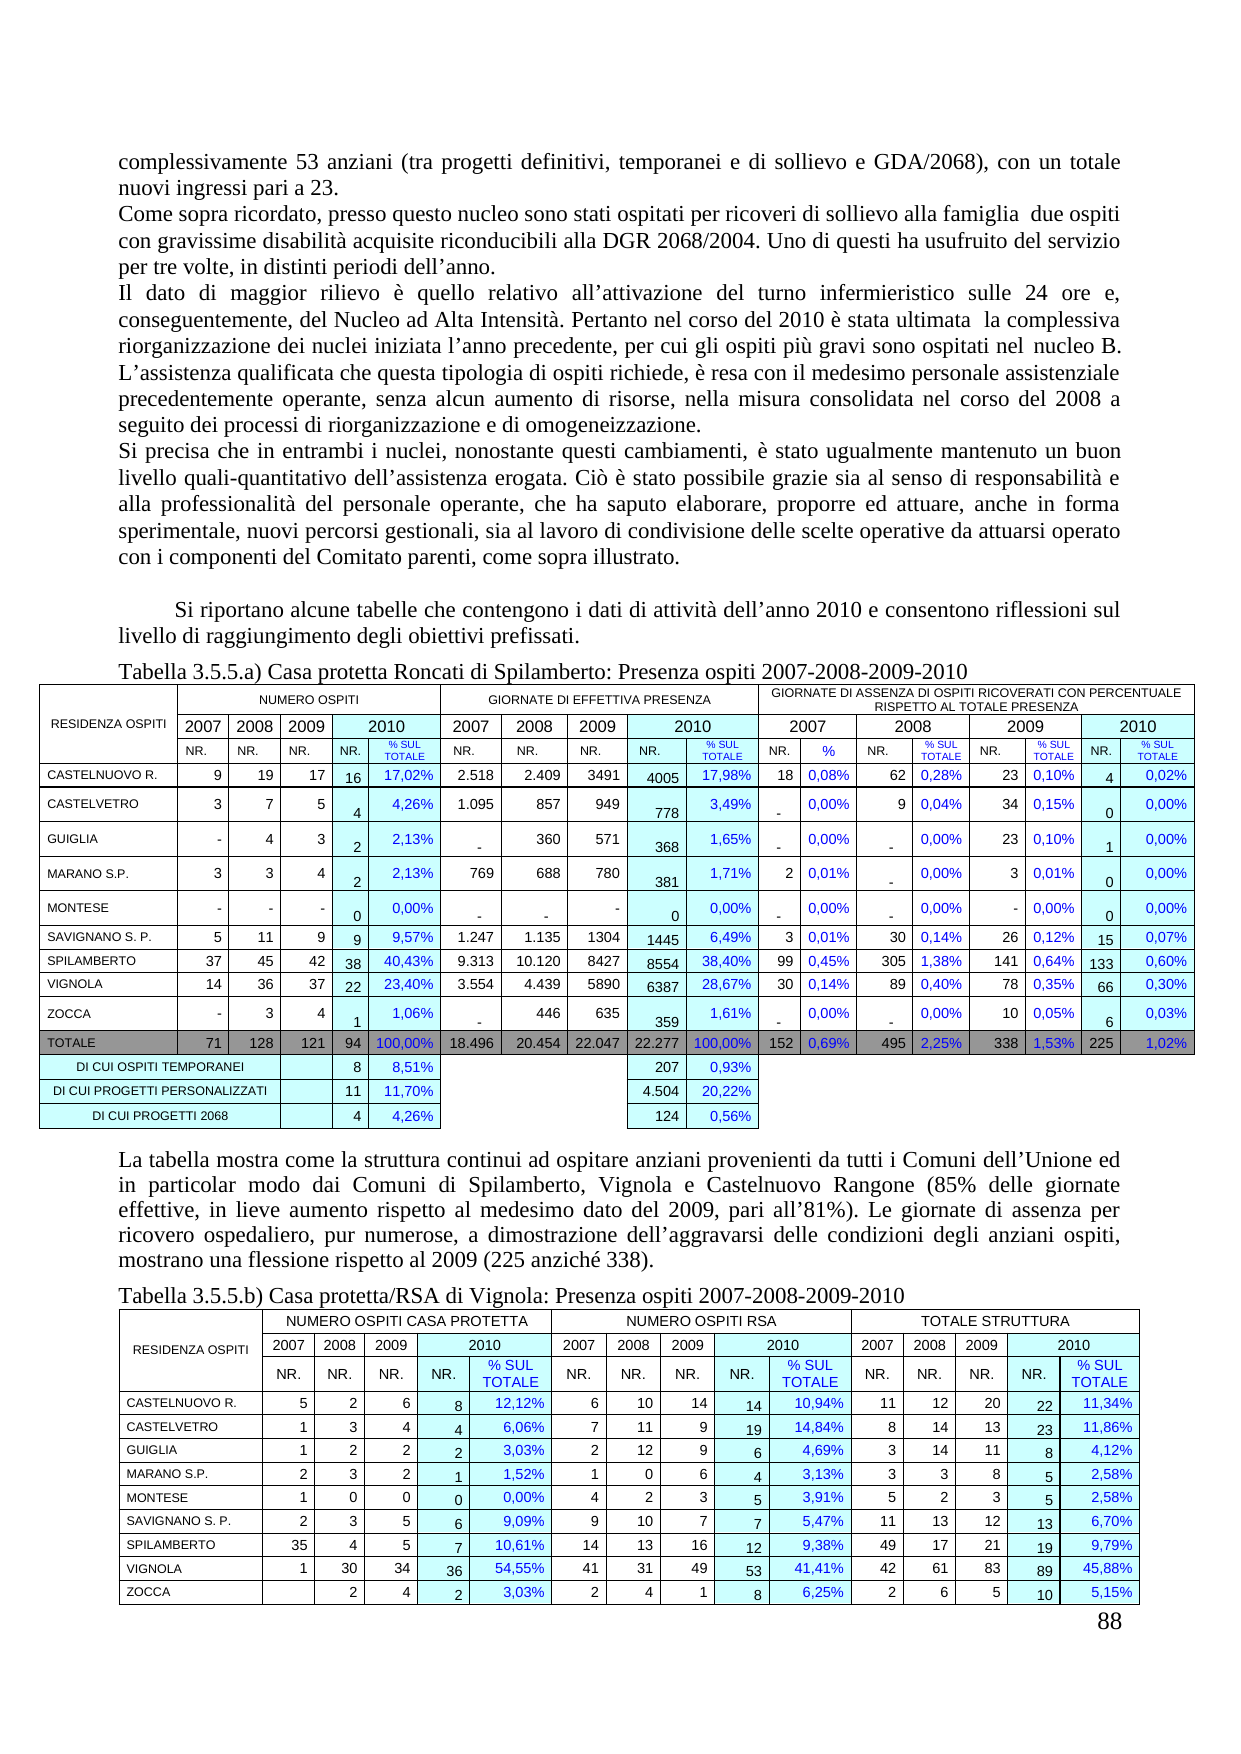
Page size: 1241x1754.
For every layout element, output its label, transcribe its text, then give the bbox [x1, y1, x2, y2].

table_cell 3,03% [470, 1439, 551, 1462]
table_cell 23,40% [369, 973, 440, 996]
table_cell 3 [661, 1486, 714, 1509]
table_cell 6 [418, 1510, 469, 1532]
table_cell NR. [178, 739, 228, 763]
table_cell [501, 1055, 568, 1079]
table_cell 30 [759, 973, 800, 996]
table_cell [1172, 1391, 1224, 1414]
table_cell 20.454 [502, 1031, 567, 1054]
table_cell 6,70% [1061, 1510, 1139, 1532]
table_cell 37 [178, 950, 228, 972]
table_cell 94 [333, 1031, 368, 1054]
table_cell 1 [263, 1486, 314, 1509]
table_cell [857, 1079, 913, 1103]
table_cell - [759, 891, 800, 925]
table_cell % SUL TOTALE [1061, 1357, 1139, 1391]
table_cell [1172, 1414, 1224, 1438]
table_cell 34 [365, 1557, 417, 1580]
table_cell 6,49% [687, 926, 758, 948]
table_header [1172, 1309, 1224, 1332]
table_cell 7 [552, 1415, 606, 1438]
table_cell 3 [315, 1463, 364, 1485]
table_cell % SUL TOTALE [369, 739, 440, 763]
table_cell 2010 [333, 715, 440, 738]
table_cell 2008 [229, 715, 280, 738]
table_cell 0,15% [1026, 788, 1081, 821]
table_cell % [801, 739, 856, 763]
text Come sopra ricordato, presso questo nucleo sono stati ospitati per ricoveri di sollievo alla famiglia due ospiti con gravissime disabilità acquisite riconducibili alla DGR 2068/2004. Uno di questi ha usufruito del servizio per tre volte, in distinti periodi dell’anno. [118, 200, 1122, 279]
table_cell SPILAMBERTO [40, 950, 177, 972]
table_cell [568, 1055, 627, 1079]
table_cell 14,84% [770, 1415, 851, 1438]
table_cell 5,47% [770, 1510, 851, 1532]
table_header NUMERO OSPITI [178, 685, 440, 714]
table_cell 4 [281, 857, 332, 890]
table_cell 0,00% [1121, 857, 1194, 890]
table_cell % SUL TOTALE [1121, 739, 1194, 763]
table_cell 141 [970, 950, 1025, 972]
table_cell 9,79% [1061, 1534, 1139, 1556]
table_cell 1 [333, 997, 368, 1030]
table_cell 100,00% [687, 1031, 758, 1054]
table_cell 9 [178, 764, 228, 786]
table_cell 1,65% [687, 822, 758, 856]
table_cell 2,13% [369, 822, 440, 856]
table_cell MARANO S.P. [120, 1463, 262, 1485]
table_cell 1,71% [687, 857, 758, 890]
table_cell 5 [281, 788, 332, 821]
table_cell 20 [956, 1392, 1007, 1414]
table_cell 54,55% [470, 1557, 551, 1580]
table_cell 4 [418, 1415, 469, 1438]
table_cell 857 [502, 788, 567, 821]
table_cell 11 [852, 1392, 903, 1414]
table_cell [1172, 1580, 1224, 1603]
table_cell - [857, 997, 912, 1030]
text Si riportano alcune tabelle che contengono i dati di attività dell’anno 2010 e consentono riflessioni sul livello di raggiungimento degli obiettivi prefissati. [118, 596, 1122, 648]
table_cell 11,70% [369, 1080, 440, 1103]
table_cell [857, 1103, 913, 1128]
table_cell 446 [502, 997, 567, 1030]
table_cell 949 [568, 788, 627, 821]
table_cell - [568, 891, 627, 925]
table_cell 8 [956, 1463, 1007, 1485]
table_cell 2 [418, 1581, 469, 1603]
table_cell NR. [759, 739, 800, 763]
table_cell NR. [661, 1357, 714, 1391]
table_cell 22.277 [628, 1031, 686, 1054]
table_cell 4,26% [369, 1104, 440, 1128]
table_cell 14 [661, 1392, 714, 1414]
table_cell 5890 [568, 973, 627, 996]
table_header [17, 1309, 119, 1332]
table_cell 0 [418, 1486, 469, 1509]
table_cell 3 [315, 1415, 364, 1438]
table_cell 2007 [552, 1334, 606, 1356]
table_cell 17 [904, 1534, 955, 1556]
table_cell [441, 1079, 501, 1103]
table_cell [969, 1079, 1025, 1103]
table_cell 2010 [418, 1334, 551, 1356]
table_cell 11 [333, 1080, 368, 1103]
table_cell 19 [229, 764, 280, 786]
table_cell [1140, 1556, 1172, 1580]
table_cell 12 [904, 1392, 955, 1414]
table_cell - [178, 891, 228, 925]
table_cell 0,08% [801, 764, 856, 786]
table_cell 0,01% [1026, 857, 1081, 890]
table_cell 42 [852, 1557, 903, 1580]
table_cell 5 [365, 1534, 417, 1556]
table_cell [1172, 1333, 1224, 1356]
table_cell MONTESE [120, 1486, 262, 1509]
table_cell 23 [1008, 1415, 1059, 1438]
table_cell 1.135 [502, 926, 567, 948]
table_cell 9,38% [770, 1534, 851, 1556]
table_cell 36 [229, 973, 280, 996]
table_cell 14 [904, 1439, 955, 1462]
text Il dato di maggior rilievo è quello relativo all’attivazione del turno infermieristico sulle 24 ore e, conseguentemente, del Nucleo ad Alta Intensità. Pertanto nel corso del 2010 è stata ultimata la complessiva riorganizzazione dei nuclei iniziata l’anno precedente, per cui gli ospiti più gravi sono ospitati nel nucleo B. L’assistenza qualificata che questa tipologia di ospiti richiede, è resa con il medesimo personale assistenziale precedentemente operante, senza alcun aumento di risorse, nella misura consolidata nel corso del 2008 a seguito dei processi di riorganizzazione e di omogeneizzazione. [118, 279, 1122, 438]
table_cell [1025, 1103, 1082, 1128]
table_cell [759, 1055, 800, 1079]
table_cell [17, 1533, 119, 1556]
table_cell 0,30% [1121, 973, 1194, 996]
table_cell SAVIGNANO S. P. [120, 1510, 262, 1532]
table_cell 9 [552, 1510, 606, 1532]
table_cell [1172, 1556, 1224, 1580]
table_cell 2010 [1008, 1334, 1139, 1356]
table_cell 53 [715, 1557, 769, 1580]
table_cell 2007 [759, 715, 856, 738]
table_cell [1140, 1485, 1172, 1509]
table_cell 22.047 [568, 1031, 627, 1054]
table_cell 4 [715, 1463, 769, 1485]
table_cell 1 [418, 1463, 469, 1485]
table_cell 1,02% [1121, 1031, 1194, 1054]
table_cell 3 [315, 1510, 364, 1532]
table_cell 2007 [852, 1334, 903, 1356]
table_cell 13 [904, 1510, 955, 1532]
table_cell 3 [970, 857, 1025, 890]
table_cell 4 [1082, 764, 1120, 786]
table_cell 1 [263, 1557, 314, 1580]
table_cell 4,12% [1061, 1439, 1139, 1462]
text Tabella 3.5.5.a) Casa protetta Roncati di Spilamberto: Presenza ospiti 2007-2008-2009-2010 [118, 658, 1122, 684]
table_cell 0,07% [1121, 926, 1194, 948]
table_cell [1140, 1391, 1172, 1414]
table_cell 0,00% [687, 891, 758, 925]
table_cell 338 [970, 1031, 1025, 1054]
table_cell ZOCCA [120, 1581, 262, 1603]
table_cell [281, 1055, 332, 1079]
table_cell 1.247 [441, 926, 501, 948]
table_cell 3.554 [441, 973, 501, 996]
table_cell 13 [956, 1415, 1007, 1438]
table_cell 0,40% [913, 973, 969, 996]
table_cell 16 [333, 764, 368, 786]
table_cell - [441, 891, 501, 925]
table_cell 3,91% [770, 1486, 851, 1509]
table_cell - [857, 857, 912, 890]
table_cell 368 [628, 822, 686, 856]
table_cell % SUL TOTALE [1026, 739, 1081, 763]
table_cell 2007 [441, 715, 501, 738]
table_cell 8 [1008, 1439, 1059, 1462]
table_cell 360 [502, 822, 567, 856]
table_cell [1082, 1079, 1121, 1103]
table_cell 0,04% [913, 788, 969, 821]
table_cell 0,02% [1121, 764, 1194, 786]
table_cell 6 [365, 1392, 417, 1414]
table_cell 3 [281, 822, 332, 856]
table_cell 4 [365, 1581, 417, 1603]
table_header TOTALE STRUTTURA [852, 1310, 1139, 1332]
table_cell GUIGLIA [120, 1439, 262, 1462]
table_cell CASTELNUOVO R. [120, 1392, 262, 1414]
table_header NUMERO OSPITI RSA [552, 1310, 851, 1332]
table_cell [501, 1103, 568, 1128]
table_cell [281, 1080, 332, 1103]
table_cell 89 [1008, 1557, 1059, 1580]
table_cell 7 [715, 1510, 769, 1532]
table_cell 0,00% [1026, 891, 1081, 925]
table_header NUMERO OSPITI CASA PROTETTA [263, 1310, 551, 1332]
table_cell - [178, 997, 228, 1030]
table_cell 0,00% [913, 997, 969, 1030]
table_cell 124 [628, 1104, 686, 1128]
table_cell 10.120 [502, 950, 567, 972]
table_cell [913, 1079, 969, 1103]
table_cell [17, 1414, 119, 1438]
table_cell 28,67% [687, 973, 758, 996]
table_cell 12 [956, 1510, 1007, 1532]
table_cell 152 [759, 1031, 800, 1054]
table_cell 3,03% [470, 1581, 551, 1603]
table_cell [501, 1079, 568, 1103]
table_cell 2,58% [1061, 1463, 1139, 1485]
table_cell 3 [178, 788, 228, 821]
text Tabella 3.5.5.b) Casa protetta/RSA di Vignola: Presenza ospiti 2007-2008-2009-2010 [118, 1282, 1122, 1309]
table_cell 3,13% [770, 1463, 851, 1485]
table_cell 3 [956, 1486, 1007, 1509]
table_cell 2008 [607, 1334, 660, 1356]
table_cell [913, 1055, 969, 1079]
table_cell DI CUI PROGETTI 2068 [40, 1104, 280, 1128]
table_cell NR. [857, 739, 912, 763]
table_cell 2,13% [369, 857, 440, 890]
table_cell 2 [365, 1439, 417, 1462]
table_cell % SUL TOTALE [687, 739, 758, 763]
table_cell 2009 [956, 1334, 1007, 1356]
table_cell 9 [857, 788, 912, 821]
table_cell 133 [1082, 950, 1120, 972]
table_cell 2,58% [1061, 1486, 1139, 1509]
table_cell 99 [759, 950, 800, 972]
table_header GIORNATE DI EFFETTIVA PRESENZA [441, 685, 758, 714]
table_cell 2010 [1082, 715, 1194, 738]
table_cell 0,00% [1121, 891, 1194, 925]
table_cell 18 [759, 764, 800, 786]
table_cell 1 [1082, 822, 1120, 856]
table_cell 0,05% [1026, 997, 1081, 1030]
table_cell 2 [315, 1439, 364, 1462]
table_cell 780 [568, 857, 627, 890]
table_cell 9 [661, 1415, 714, 1438]
table_cell 6 [904, 1581, 955, 1603]
table_cell 0,00% [1121, 822, 1194, 856]
table_cell 2 [904, 1486, 955, 1509]
table_cell 8427 [568, 950, 627, 972]
table_cell 14 [715, 1392, 769, 1414]
table_cell 0 [1082, 891, 1120, 925]
table_header RESIDENZA OSPITI [120, 1310, 262, 1391]
table_cell 34 [970, 788, 1025, 821]
table_cell 10 [607, 1510, 660, 1532]
table_cell 37 [281, 973, 332, 996]
table_cell 2007 [178, 715, 228, 738]
table_cell 0,00% [801, 997, 856, 1030]
table_cell [17, 1556, 119, 1580]
table_cell 2 [315, 1392, 364, 1414]
table_cell - [759, 997, 800, 1030]
table_cell 4 [315, 1534, 364, 1556]
table_cell % SUL TOTALE [470, 1357, 551, 1391]
table_cell 0,00% [913, 857, 969, 890]
table_cell 0,00% [801, 822, 856, 856]
table_cell 121 [281, 1031, 332, 1054]
table_cell 23 [970, 822, 1025, 856]
table_cell 2008 [904, 1334, 955, 1356]
table_cell 5 [263, 1392, 314, 1414]
table_cell % SUL TOTALE [770, 1357, 851, 1391]
table_cell - [441, 997, 501, 1030]
table_cell 3 [904, 1463, 955, 1485]
table_cell CASTELNUOVO R. [40, 764, 177, 786]
table_cell 9 [661, 1439, 714, 1462]
table_cell NR. [568, 739, 627, 763]
table_cell [1140, 1356, 1172, 1391]
table_cell 6 [661, 1463, 714, 1485]
table_cell - [281, 891, 332, 925]
table_cell 0,10% [1026, 764, 1081, 786]
table_cell 0,14% [801, 973, 856, 996]
table_cell MONTESE [40, 891, 177, 925]
table_cell 8554 [628, 950, 686, 972]
table_cell 1,38% [913, 950, 969, 972]
table_cell SAVIGNANO S. P. [40, 926, 177, 948]
table_cell [1140, 1533, 1172, 1556]
table_cell 42 [281, 950, 332, 972]
table_cell 2008 [315, 1334, 364, 1356]
table_cell NR. [970, 739, 1025, 763]
table_cell TOTALE [40, 1031, 177, 1054]
table_cell 2 [315, 1581, 364, 1603]
table_cell 4 [333, 788, 368, 821]
table_cell 17 [281, 764, 332, 786]
table_cell 8 [715, 1581, 769, 1603]
table_cell 688 [502, 857, 567, 890]
table_cell 2 [552, 1581, 606, 1603]
table_cell 11 [607, 1415, 660, 1438]
table_cell 19 [715, 1415, 769, 1438]
table_cell 495 [857, 1031, 912, 1054]
table_cell 3491 [568, 764, 627, 786]
table_cell GUIGLIA [40, 822, 177, 856]
table_cell 2 [333, 857, 368, 890]
table_cell 2009 [568, 715, 627, 738]
table_cell 1,06% [369, 997, 440, 1030]
table_cell 0,00% [470, 1486, 551, 1509]
table_cell - [502, 891, 567, 925]
table_cell [1172, 1356, 1224, 1391]
table_cell 2,25% [913, 1031, 969, 1054]
table_cell 5,15% [1061, 1581, 1139, 1603]
table_cell NR. [956, 1357, 1007, 1391]
table_cell [1172, 1509, 1224, 1532]
table_cell 1,53% [1026, 1031, 1081, 1054]
table_cell 9,57% [369, 926, 440, 948]
table_cell 22 [333, 973, 368, 996]
table_cell 4 [229, 822, 280, 856]
table_cell 2.409 [502, 764, 567, 786]
table_cell 11 [956, 1439, 1007, 1462]
table_cell 62 [857, 764, 912, 786]
table_cell 5 [1008, 1486, 1059, 1509]
table_cell 6387 [628, 973, 686, 996]
table_cell CASTELVETRO [40, 788, 177, 821]
table_cell % SUL TOTALE [913, 739, 969, 763]
table_cell [969, 1103, 1025, 1128]
table_cell NR. [229, 739, 280, 763]
table_cell 8 [418, 1392, 469, 1414]
table_cell 45 [229, 950, 280, 972]
table_cell 8,51% [369, 1055, 440, 1079]
table_cell 6 [715, 1439, 769, 1462]
table_cell [913, 1103, 969, 1128]
table_cell 13 [1008, 1510, 1059, 1532]
table_cell 0,69% [801, 1031, 856, 1054]
table_cell - [759, 822, 800, 856]
table_cell 18.496 [441, 1031, 501, 1054]
table_cell NR. [365, 1357, 417, 1391]
table_cell 35 [263, 1534, 314, 1556]
table_cell 635 [568, 997, 627, 1030]
text La tabella mostra come la struttura continui ad ospitare anziani provenienti da tutti i Comuni dell’Unione ed in particolar modo dai Comuni di Spilamberto, Vignola e Castelnuovo Rangone (85% delle giornate effettive, in lieve aumento rispetto al medesimo dato del 2009, pari all’81%). Le giornate di assenza per ricovero ospedaliero, pur numerose, a dimostrazione dell’aggravarsi delle condizioni degli anziani ospiti, mostrano una flessione rispetto al 2009 (225 anziché 338). [118, 1148, 1122, 1273]
table_cell [17, 1391, 119, 1414]
table_cell [1140, 1580, 1172, 1603]
table_cell 11 [229, 926, 280, 948]
table_cell 2 [418, 1439, 469, 1462]
table_cell CASTELVETRO [120, 1415, 262, 1438]
table_cell 0 [628, 891, 686, 925]
table_cell NR. [418, 1357, 469, 1391]
table_cell [17, 1438, 119, 1462]
table_cell - [441, 822, 501, 856]
table_cell 1,52% [470, 1463, 551, 1485]
table_cell NR. [1008, 1357, 1059, 1391]
table_cell VIGNOLA [120, 1557, 262, 1580]
table_cell 2 [552, 1439, 606, 1462]
table_cell NR. [904, 1357, 955, 1391]
table_cell 5 [1008, 1463, 1059, 1485]
table_cell 83 [956, 1557, 1007, 1580]
table_cell 16 [661, 1534, 714, 1556]
table_cell 11,34% [1061, 1392, 1139, 1414]
table_cell [1172, 1533, 1224, 1556]
table_cell - [970, 891, 1025, 925]
table_cell 2 [759, 857, 800, 890]
table_cell [800, 1103, 857, 1128]
table_cell 0,00% [1121, 788, 1194, 821]
table_cell 4.504 [628, 1080, 686, 1103]
table_cell 49 [661, 1557, 714, 1580]
table_cell 6 [1082, 997, 1120, 1030]
table_cell 1 [263, 1439, 314, 1462]
table_cell NR. [263, 1357, 314, 1391]
table_cell NR. [281, 739, 332, 763]
table_cell 1 [263, 1415, 314, 1438]
table_cell [1121, 1079, 1194, 1103]
table_cell - [857, 822, 912, 856]
table_cell 0,14% [913, 926, 969, 948]
table_cell 10 [607, 1392, 660, 1414]
table_cell 3,49% [687, 788, 758, 821]
text complessivamente 53 anziani (tra progetti definitivi, temporanei e di sollievo e GDA/2068), con un totale nuovi ingressi pari a 23. [118, 148, 1122, 200]
table_cell 0 [365, 1486, 417, 1509]
table_cell [1121, 1103, 1194, 1128]
table_cell 2009 [661, 1334, 714, 1356]
table_cell 36 [418, 1557, 469, 1580]
table_cell NR. [315, 1357, 364, 1391]
table_cell 12 [715, 1534, 769, 1556]
table_cell 9 [281, 926, 332, 948]
table_cell 0,01% [801, 926, 856, 948]
table_cell 26 [970, 926, 1025, 948]
table_cell - [857, 891, 912, 925]
table_cell 2007 [263, 1334, 314, 1356]
table_cell 381 [628, 857, 686, 890]
table_cell 7 [418, 1534, 469, 1556]
table_cell 2 [365, 1463, 417, 1485]
table_cell - [178, 822, 228, 856]
table_cell 1.095 [441, 788, 501, 821]
table_cell 1 [552, 1463, 606, 1485]
table_cell 0,45% [801, 950, 856, 972]
table_cell 89 [857, 973, 912, 996]
table_cell 30 [857, 926, 912, 948]
table_cell 40,43% [369, 950, 440, 972]
table_cell 5 [178, 926, 228, 948]
table_cell 3 [229, 857, 280, 890]
table_cell NR. [715, 1357, 769, 1391]
table_cell [17, 1485, 119, 1509]
table_cell ZOCCA [40, 997, 177, 1030]
table_cell 9 [333, 926, 368, 948]
table_cell 10,61% [470, 1534, 551, 1556]
table_cell NR. [502, 739, 567, 763]
table_cell 5 [365, 1510, 417, 1532]
table_cell 0,56% [687, 1104, 758, 1128]
table_cell [1082, 1103, 1121, 1128]
table_cell 49 [852, 1534, 903, 1556]
table_cell [1025, 1079, 1082, 1103]
table_cell - [759, 788, 800, 821]
table_cell 2009 [970, 715, 1081, 738]
table_cell 21 [956, 1534, 1007, 1556]
table_cell 0,93% [687, 1055, 758, 1079]
table_cell 10,94% [770, 1392, 851, 1414]
table_cell 2010 [715, 1334, 851, 1356]
table_cell [759, 1079, 800, 1103]
table_cell [857, 1055, 913, 1079]
text Si precisa che in entrambi i nuclei, nonostante questi cambiamenti, è stato ugualmente mantenuto un buon livello quali-quantitativo dell’assistenza erogata. Ciò è stato possibile grazie sia al senso di responsabilità e alla professionalità del personale operante, che ha saputo elaborare, proporre ed attuare, anche in forma sperimentale, nuovi percorsi gestionali, sia al lavoro di condivisione delle scelte operative da attuarsi operato con i componenti del Comitato parenti, come sopra illustrato. [118, 438, 1122, 569]
table_cell SPILAMBERTO [120, 1534, 262, 1556]
table_cell 4,26% [369, 788, 440, 821]
table_cell 4,69% [770, 1439, 851, 1462]
table_cell NR. [852, 1357, 903, 1391]
table_cell 22 [1008, 1392, 1059, 1414]
table_cell 5 [956, 1581, 1007, 1603]
table_cell 23 [970, 764, 1025, 786]
table_cell [1025, 1055, 1082, 1079]
table_cell [1140, 1462, 1172, 1485]
table_cell 0,00% [801, 891, 856, 925]
table_cell 0,00% [801, 788, 856, 821]
table_cell 5 [715, 1486, 769, 1509]
table_cell 0 [1082, 788, 1120, 821]
table_cell 359 [628, 997, 686, 1030]
table_cell [17, 1580, 119, 1603]
table_cell 0 [333, 891, 368, 925]
table_cell 0,01% [801, 857, 856, 890]
table_cell NR. [552, 1357, 606, 1391]
table_cell 0,00% [369, 891, 440, 925]
table_cell 78 [970, 973, 1025, 996]
table_cell DI CUI OSPITI TEMPORANEI [40, 1055, 280, 1079]
table_cell 11 [852, 1510, 903, 1532]
table_cell [1140, 1414, 1172, 1438]
table_cell [969, 1055, 1025, 1079]
table_cell 11,86% [1061, 1415, 1139, 1438]
table_cell [568, 1079, 627, 1103]
table_cell 0,10% [1026, 822, 1081, 856]
table_cell 2008 [857, 715, 969, 738]
table_cell [1140, 1509, 1172, 1532]
table_cell NR. [607, 1357, 660, 1391]
table_cell 128 [229, 1031, 280, 1054]
table_cell 0,35% [1026, 973, 1081, 996]
table_cell 0,12% [1026, 926, 1081, 948]
table_cell 2 [607, 1486, 660, 1509]
table_cell [1172, 1462, 1224, 1485]
table_cell [800, 1079, 857, 1103]
table_cell 4 [607, 1581, 660, 1603]
table_cell 66 [1082, 973, 1120, 996]
table_cell 3 [852, 1463, 903, 1485]
table_cell [1121, 1055, 1194, 1079]
table_cell 7 [661, 1510, 714, 1532]
table_cell 4 [333, 1104, 368, 1128]
table_cell 0,00% [913, 891, 969, 925]
table_cell [441, 1103, 501, 1128]
table_cell 3 [178, 857, 228, 890]
table_cell 2 [852, 1581, 903, 1603]
table_cell 14 [178, 973, 228, 996]
table_cell 8 [333, 1055, 368, 1079]
table_cell 9.313 [441, 950, 501, 972]
table_header RESIDENZA OSPITI [40, 685, 177, 763]
table_cell [1140, 1438, 1172, 1462]
table_cell 17,98% [687, 764, 758, 786]
table_cell 71 [178, 1031, 228, 1054]
table_cell 4 [552, 1486, 606, 1509]
table_cell 3 [852, 1439, 903, 1462]
table_cell 2.518 [441, 764, 501, 786]
table_cell 2009 [365, 1334, 417, 1356]
table_cell 2008 [502, 715, 567, 738]
table_cell 1304 [568, 926, 627, 948]
table_cell 2009 [281, 715, 332, 738]
table_cell [1172, 1438, 1224, 1462]
table_cell 225 [1082, 1031, 1120, 1054]
table_cell 30 [315, 1557, 364, 1580]
table_cell 100,00% [369, 1031, 440, 1054]
table_cell 41,41% [770, 1557, 851, 1580]
table_cell [17, 1333, 119, 1356]
table_cell [17, 1462, 119, 1485]
table_cell 0,28% [913, 764, 969, 786]
table_cell 8 [852, 1415, 903, 1438]
table_cell 5 [852, 1486, 903, 1509]
table_cell 4 [281, 997, 332, 1030]
table_cell 305 [857, 950, 912, 972]
table_cell [759, 1103, 800, 1128]
table_cell 2010 [628, 715, 758, 738]
table_cell 0,64% [1026, 950, 1081, 972]
table_cell 3 [229, 997, 280, 1030]
table_cell 0,03% [1121, 997, 1194, 1030]
table_cell 4.439 [502, 973, 567, 996]
table_cell NR. [441, 739, 501, 763]
table_cell 13 [607, 1534, 660, 1556]
table_cell 2 [333, 822, 368, 856]
table_header [1140, 1309, 1172, 1332]
table_cell 6 [552, 1392, 606, 1414]
table_cell [1140, 1333, 1172, 1356]
table_cell 2 [263, 1463, 314, 1485]
table_cell 19 [1008, 1534, 1059, 1556]
table_cell 207 [628, 1055, 686, 1079]
table_cell 12,12% [470, 1392, 551, 1414]
table_cell 14 [904, 1415, 955, 1438]
table_cell [17, 1356, 119, 1391]
table_cell 0,00% [913, 822, 969, 856]
table_cell 6,06% [470, 1415, 551, 1438]
table_cell 20,22% [687, 1080, 758, 1103]
table_cell MARANO S.P. [40, 857, 177, 890]
table_cell 2 [263, 1510, 314, 1532]
table_cell [800, 1055, 857, 1079]
table_cell [568, 1103, 627, 1128]
table_cell NR. [333, 739, 368, 763]
table_cell 769 [441, 857, 501, 890]
table_cell [1172, 1485, 1224, 1509]
table_cell 3 [759, 926, 800, 948]
table_cell 1,61% [687, 997, 758, 1030]
table_cell [263, 1581, 314, 1603]
table_cell 61 [904, 1557, 955, 1580]
table_cell 7 [229, 788, 280, 821]
table_cell 0 [1082, 857, 1120, 890]
table_cell 9,09% [470, 1510, 551, 1532]
table_cell VIGNOLA [40, 973, 177, 996]
table_cell 4 [365, 1415, 417, 1438]
table_cell DI CUI PROGETTI PERSONALIZZATI [40, 1080, 280, 1103]
table_header GIORNATE DI ASSENZA DI OSPITI RICOVERATI CON PERCENTUALE RISPETTO AL TOTALE PRESENZA [759, 685, 1194, 714]
table_cell NR. [628, 739, 686, 763]
table_cell - [229, 891, 280, 925]
table_cell 778 [628, 788, 686, 821]
table_cell 45,88% [1061, 1557, 1139, 1580]
table_cell 31 [607, 1557, 660, 1580]
table_cell 17,02% [369, 764, 440, 786]
table_cell [441, 1055, 501, 1079]
table_cell [17, 1509, 119, 1532]
table_cell 0,60% [1121, 950, 1194, 972]
table_cell 1 [661, 1581, 714, 1603]
table_cell 38,40% [687, 950, 758, 972]
table_cell 15 [1082, 926, 1120, 948]
table_cell 1445 [628, 926, 686, 948]
table_cell [1082, 1055, 1121, 1079]
table_cell 10 [1008, 1581, 1059, 1603]
table_cell 571 [568, 822, 627, 856]
table_cell 38 [333, 950, 368, 972]
table_cell 10 [970, 997, 1025, 1030]
table_cell 4005 [628, 764, 686, 786]
table_cell 0 [607, 1463, 660, 1485]
table_cell 6,25% [770, 1581, 851, 1603]
table_cell 12 [607, 1439, 660, 1462]
table_cell [281, 1104, 332, 1128]
table_cell 14 [552, 1534, 606, 1556]
table_cell 0 [315, 1486, 364, 1509]
table_cell 41 [552, 1557, 606, 1580]
table_cell NR. [1082, 739, 1120, 763]
